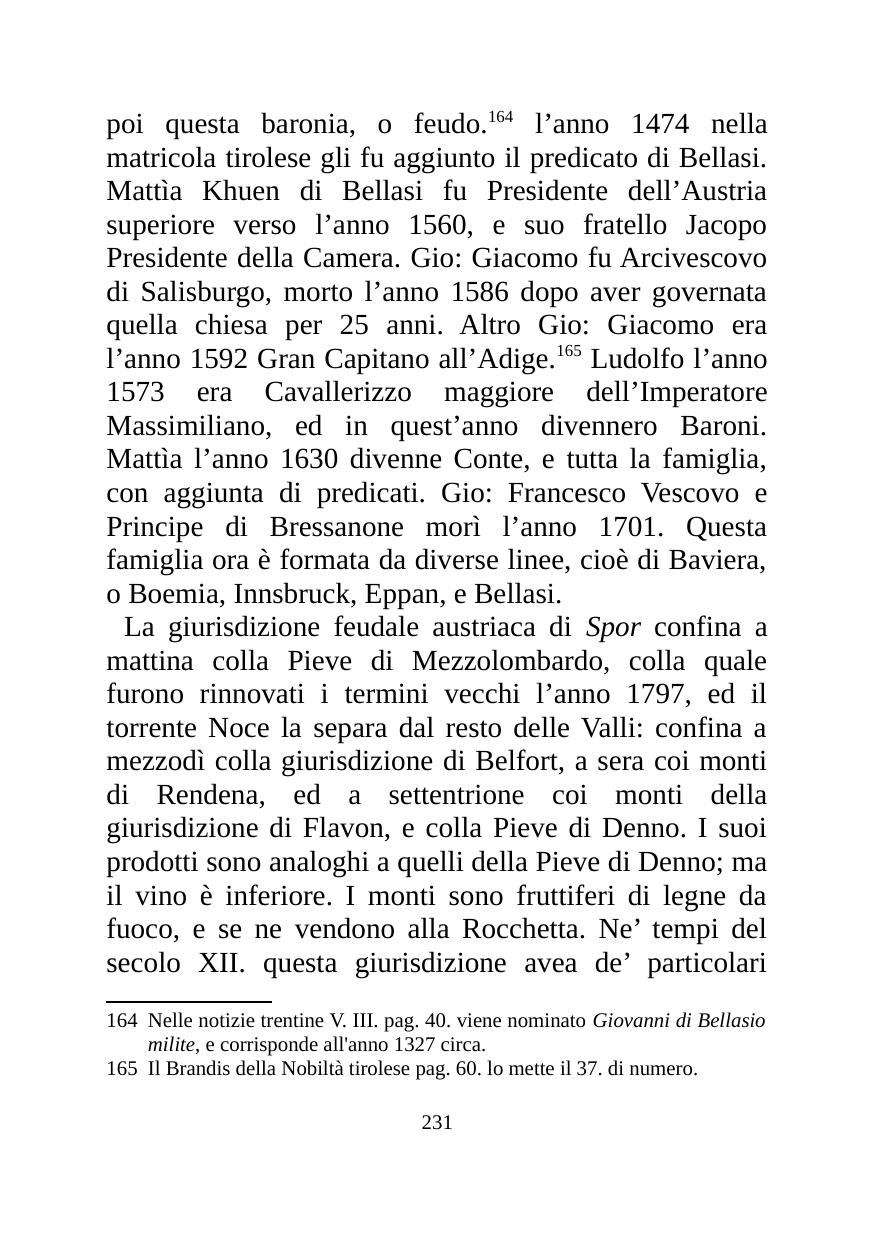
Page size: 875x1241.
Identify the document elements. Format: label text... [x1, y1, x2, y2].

text poi questa baronia, o feudo. l’anno 1474 nella matricola tirolese gli fu aggiunto il predicato di Bellasi. Mattìa Khuen di Bellasi fu Presidente dell’Austria superiore verso l’anno 1560, e suo fratello Jacopo Presidente della Camera. Gio: Giacomo fu Arcivescovo di Salisburgo, morto l’anno 1586 dopo aver governata quella chiesa per 25 anni. Altro Gio: Giacomo era l’anno 1592 Gran Capitano all’Adige. Ludolfo l’anno 1573 era Cavallerizzo maggiore dell’Imperatore Massimiliano, ed in quest’anno divennero Baroni. Mattìa l’anno 1630 divenne Conte, e tutta la famiglia, con aggiunta di predicati. Gio: Francesco Vescovo e Principe di Bressanone morì l’anno 1701. Questa famiglia ora è formata da diverse linee, cioè di Baviera, o Boemia, Innsbruck, Eppan, e Bellasi. [106, 106, 768, 609]
text Il Brandis della Nobiltà tirolese pag. 60. lo mette il 37. di numero. [106, 1056, 768, 1080]
text Nelle notizie trentine V. III. pag. 40. viene nominato Giovanni di Bellasio milite, e corrisponde all'anno 1327 circa. [106, 1008, 768, 1056]
text La giurisdizione feudale austriaca di Spor confina a mattina colla Pieve di Mezzolombardo, colla quale furono rinnovati i termini vecchi l’anno 1797, ed il torrente Noce la separa dal resto delle Valli: confina a mezzodì colla giurisdizione di Belfort, a sera coi monti di Rendena, ed a settentrione coi monti della giurisdizione di Flavon, e colla Pieve di Denno. I suoi prodotti sono analoghi a quelli della Pieve di Denno; ma il vino è inferiore. I monti sono fruttiferi di legne da fuoco, e se ne vendono alla Rocchetta. Ne’ tempi del secolo XII. questa giurisdizione avea de’ particolari [106, 609, 768, 978]
